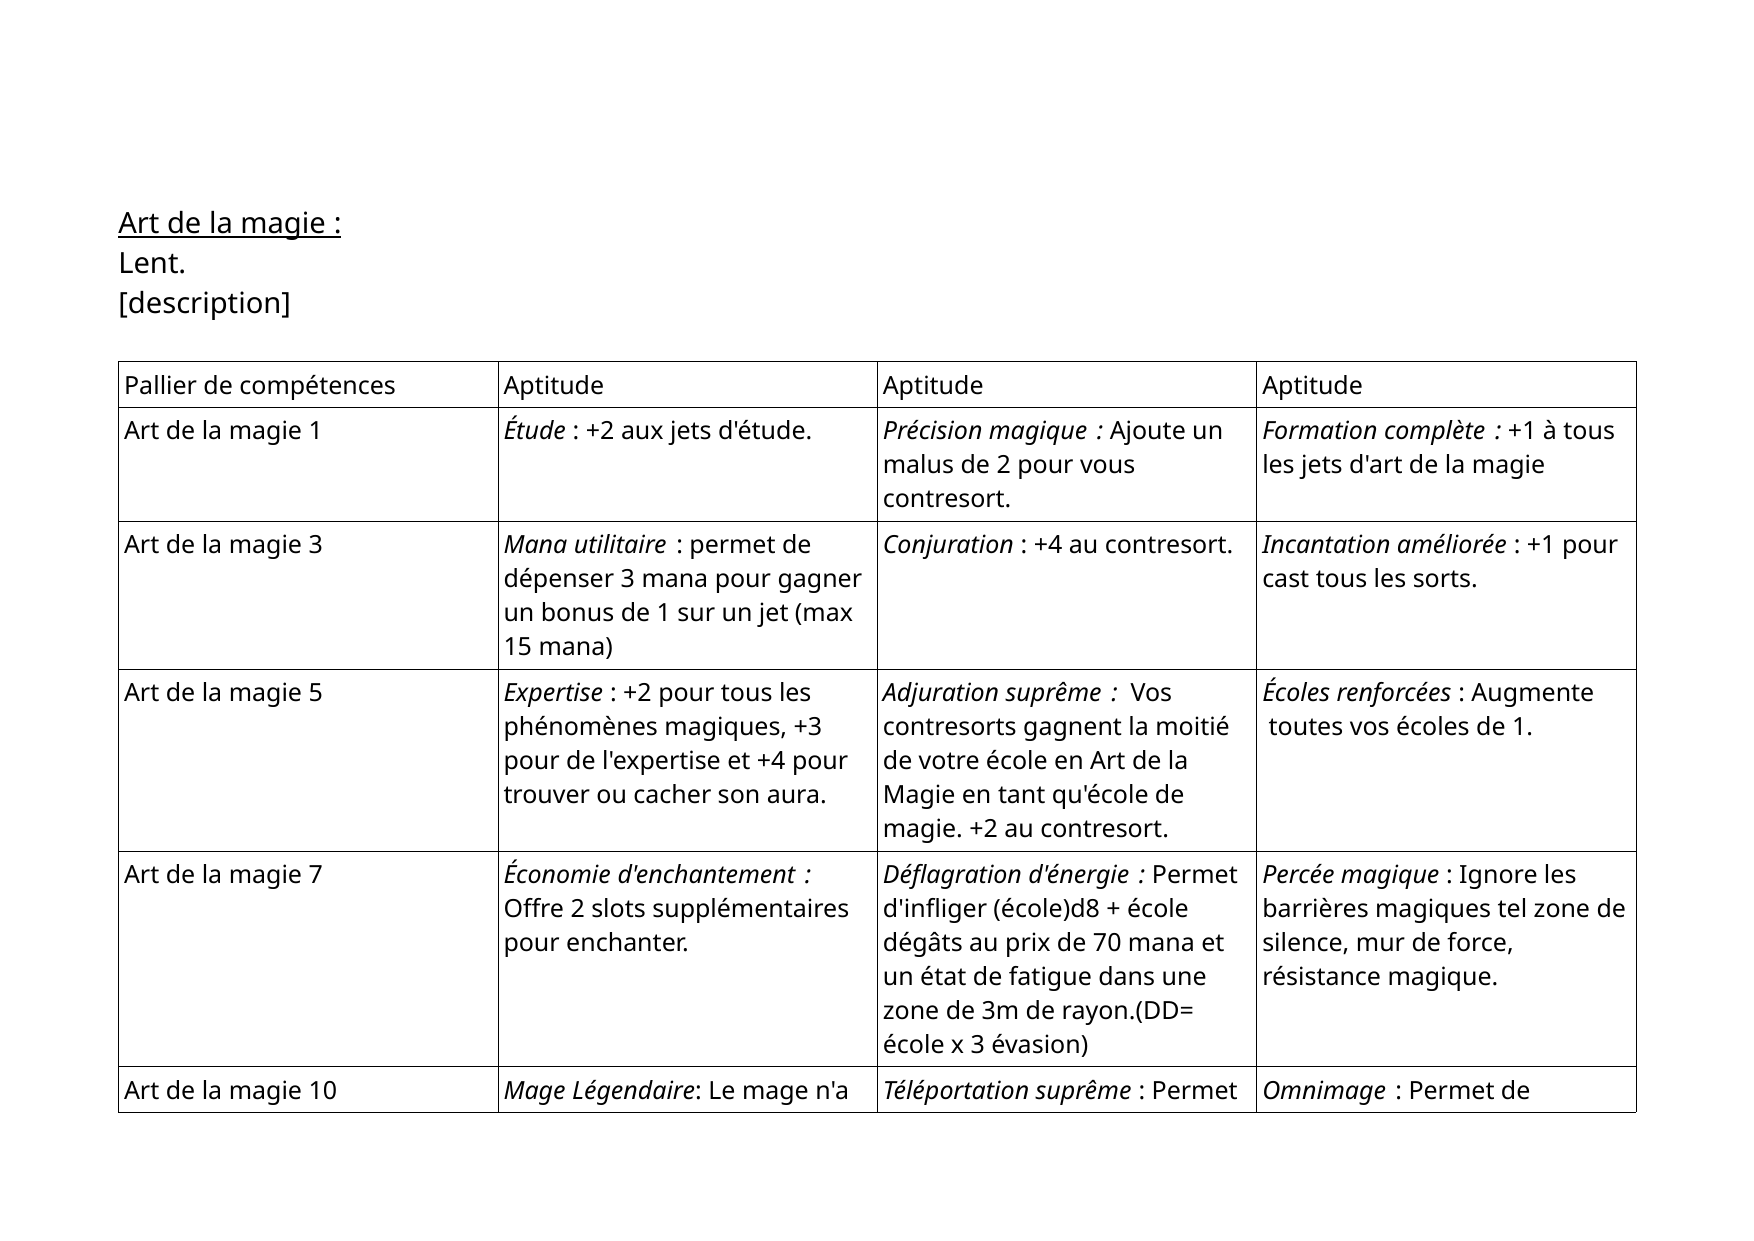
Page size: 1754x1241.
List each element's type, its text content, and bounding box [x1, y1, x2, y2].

table_cell Percée magique : Ignore les barrières magiques tel zone de silence, mur de force, résistance magique. [1257, 852, 1636, 1066]
table_cell Téléportation suprême : Permet [878, 1067, 1256, 1112]
table_cell Déflagration d'énergie : Permet d'infliger (école)d8 + école dégâts au prix de 70 mana et un état de fatigue dans une zone de 3m de rayon.(DD= école x 3 évasion) [878, 852, 1256, 1066]
text Lent. [118, 242, 1636, 282]
table_header Aptitude [1257, 362, 1636, 407]
table_cell Étude : +2 aux jets d'étude. [499, 408, 877, 521]
text [description] [118, 282, 1636, 322]
table_cell Précision magique : Ajoute un malus de 2 pour vous contresort. [878, 408, 1256, 521]
table_cell Omnimage : Permet de [1257, 1067, 1636, 1112]
table_cell Formation complète : +1 à tous les jets d'art de la magie [1257, 408, 1636, 521]
table_header Aptitude [878, 362, 1256, 407]
table_cell Mage Légendaire: Le mage n'a [499, 1067, 877, 1112]
table_cell Conjuration : +4 au contresort. [878, 522, 1256, 669]
table_cell Mana utilitaire : permet de dépenser 3 mana pour gagner un bonus de 1 sur un jet (max 15 mana) [499, 522, 877, 669]
table_cell Art de la magie 7 [119, 852, 498, 1066]
table_cell Art de la magie 1 [119, 408, 498, 521]
table_header Pallier de compétences [119, 362, 498, 407]
table_cell Art de la magie 3 [119, 522, 498, 669]
table_cell Expertise : +2 pour tous les phénomènes magiques, +3 pour de l'expertise et +4 pour trouver ou cacher son aura. [499, 670, 877, 851]
table_cell Art de la magie 5 [119, 670, 498, 851]
table_cell Économie d'enchantement : Offre 2 slots supplémentaires pour enchanter. [499, 852, 877, 1066]
table_cell Écoles renforcées : Augmente toutes vos écoles de 1. [1257, 670, 1636, 851]
table_cell Incantation améliorée : +1 pour cast tous les sorts. [1257, 522, 1636, 669]
table_cell Art de la magie 10 [119, 1067, 498, 1112]
table_cell Adjuration suprême : Vos contresorts gagnent la moitié de votre école en Art de la Magie en tant qu'école de magie. +2 au contresort. [878, 670, 1256, 851]
table_header Aptitude [499, 362, 877, 407]
subtitle Art de la magie : [118, 203, 1636, 242]
